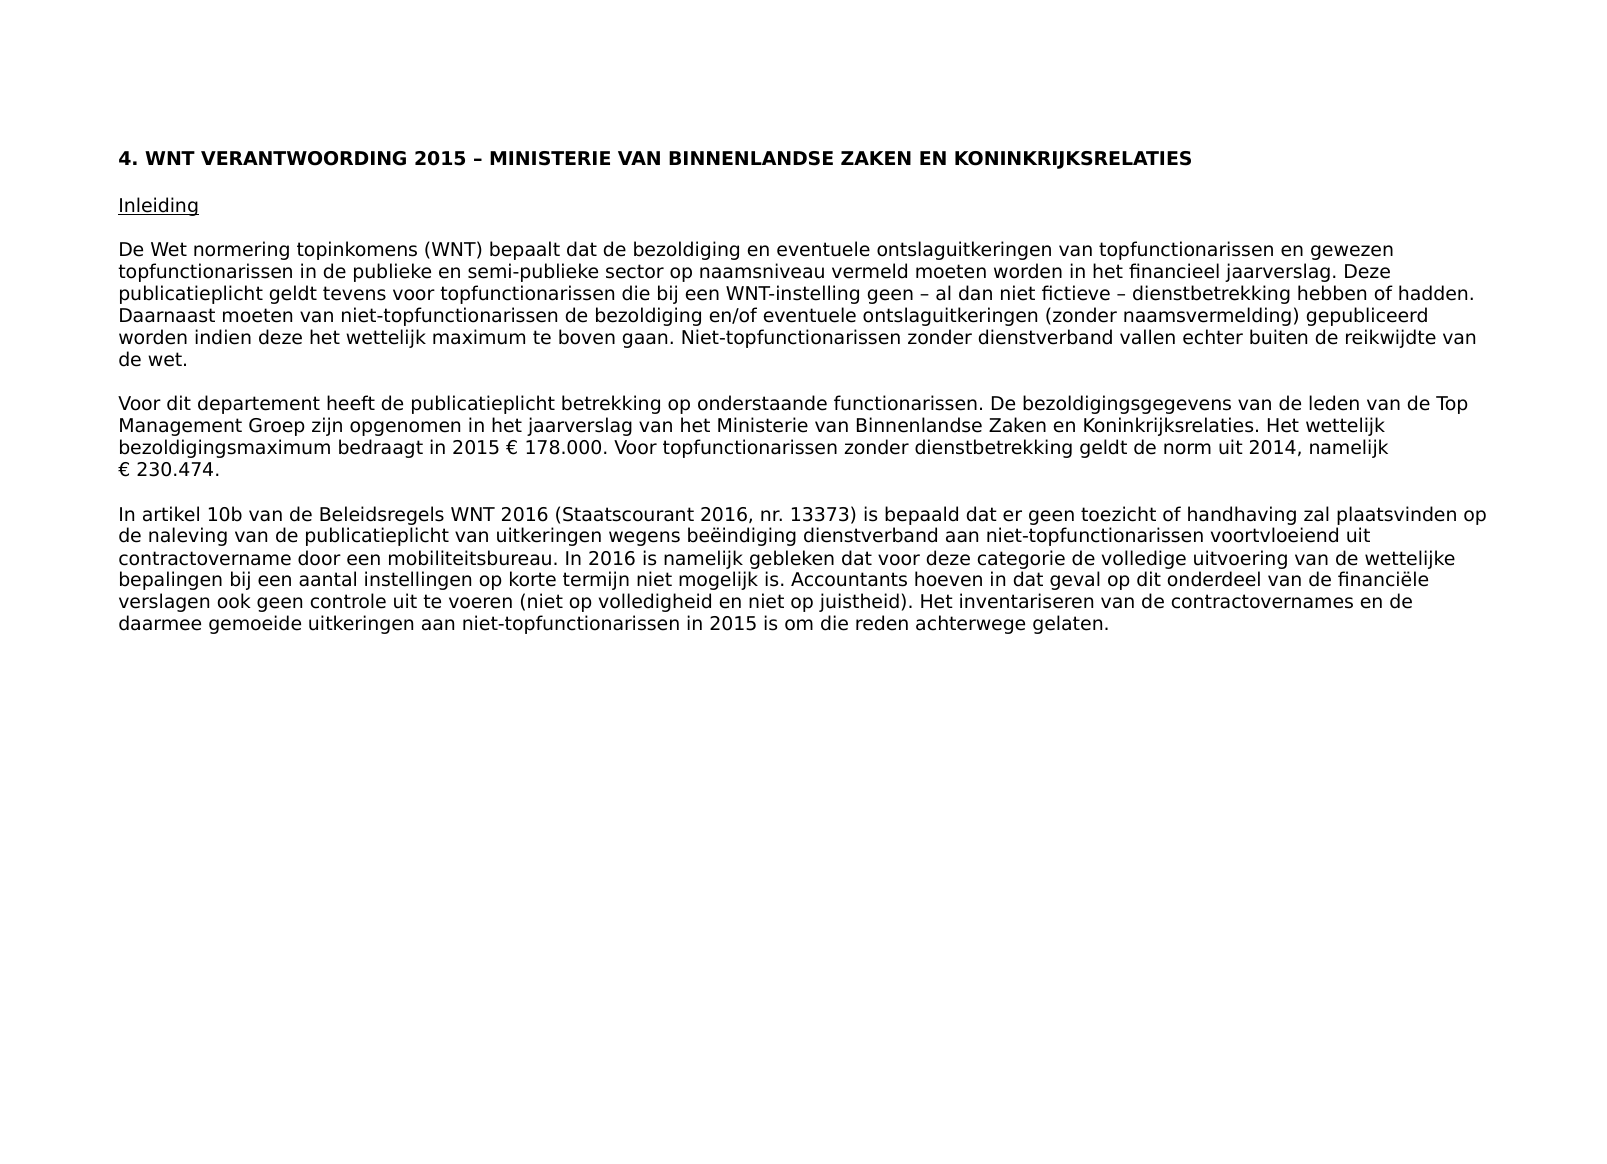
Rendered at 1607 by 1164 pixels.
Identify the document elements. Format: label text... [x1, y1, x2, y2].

text De Wet normering topinkomens (WNT) bepaalt dat de bezoldiging en eventuele ontslaguitkeringen van topfunctionarissen en gewezen topfunctionarissen in de publieke en semi-publieke sector op naamsniveau vermeld moeten worden in het financieel jaarverslag. Deze publicatieplicht geldt tevens voor topfunctionarissen die bij een WNT-instelling geen – al dan niet fictieve – dienstbetrekking hebben of hadden. Daarnaast moeten van niet-topfunctionarissen de bezoldiging en/of eventuele ontslaguitkeringen (zonder naamsvermelding) gepubliceerd worden indien deze het wettelijk maximum te boven gaan. Niet-topfunctionarissen zonder dienstverband vallen echter buiten de reikwijdte van de wet. [118, 239, 1488, 371]
text In artikel 10b van de Beleidsregels WNT 2016 (Staatscourant 2016, nr. 13373) is bepaald dat er geen toezicht of handhaving zal plaatsvinden op de naleving van de publicatieplicht van uitkeringen wegens beëindiging dienstverband aan niet-topfunctionarissen voortvloeiend uit contractovername door een mobiliteitsbureau. In 2016 is namelijk gebleken dat voor deze categorie de volledige uitvoering van de wettelijke bepalingen bij een aantal instellingen op korte termijn niet mogelijk is. Accountants hoeven in dat geval op dit onderdeel van de financiële verslagen ook geen controle uit te voeren (niet op volledigheid en niet op juistheid). Het inventariseren van de contractovernames en de daarmee gemoeide uitkeringen aan niet-topfunctionarissen in 2015 is om die reden achterwege gelaten. [118, 503, 1488, 635]
text Voor dit departement heeft de publicatieplicht betrekking op onderstaande functionarissen. De bezoldigingsgegevens van de leden van de Top Management Groep zijn opgenomen in het jaarverslag van het Ministerie van Binnenlandse Zaken en Koninkrijksrelaties. Het wettelijk bezoldigingsmaximum bedraagt in 2015 € 178.000. Voor topfunctionarissen zonder dienstbetrekking geldt de norm uit 2014, namelijk € 230.474. [118, 393, 1488, 481]
subtitle Inleiding [118, 195, 1488, 217]
subtitle 4. WNT VERANTWOORDING 2015 – MINISTERIE VAN BINNENLANDSE ZAKEN EN KONINKRIJKSRELATIES [118, 148, 1488, 170]
